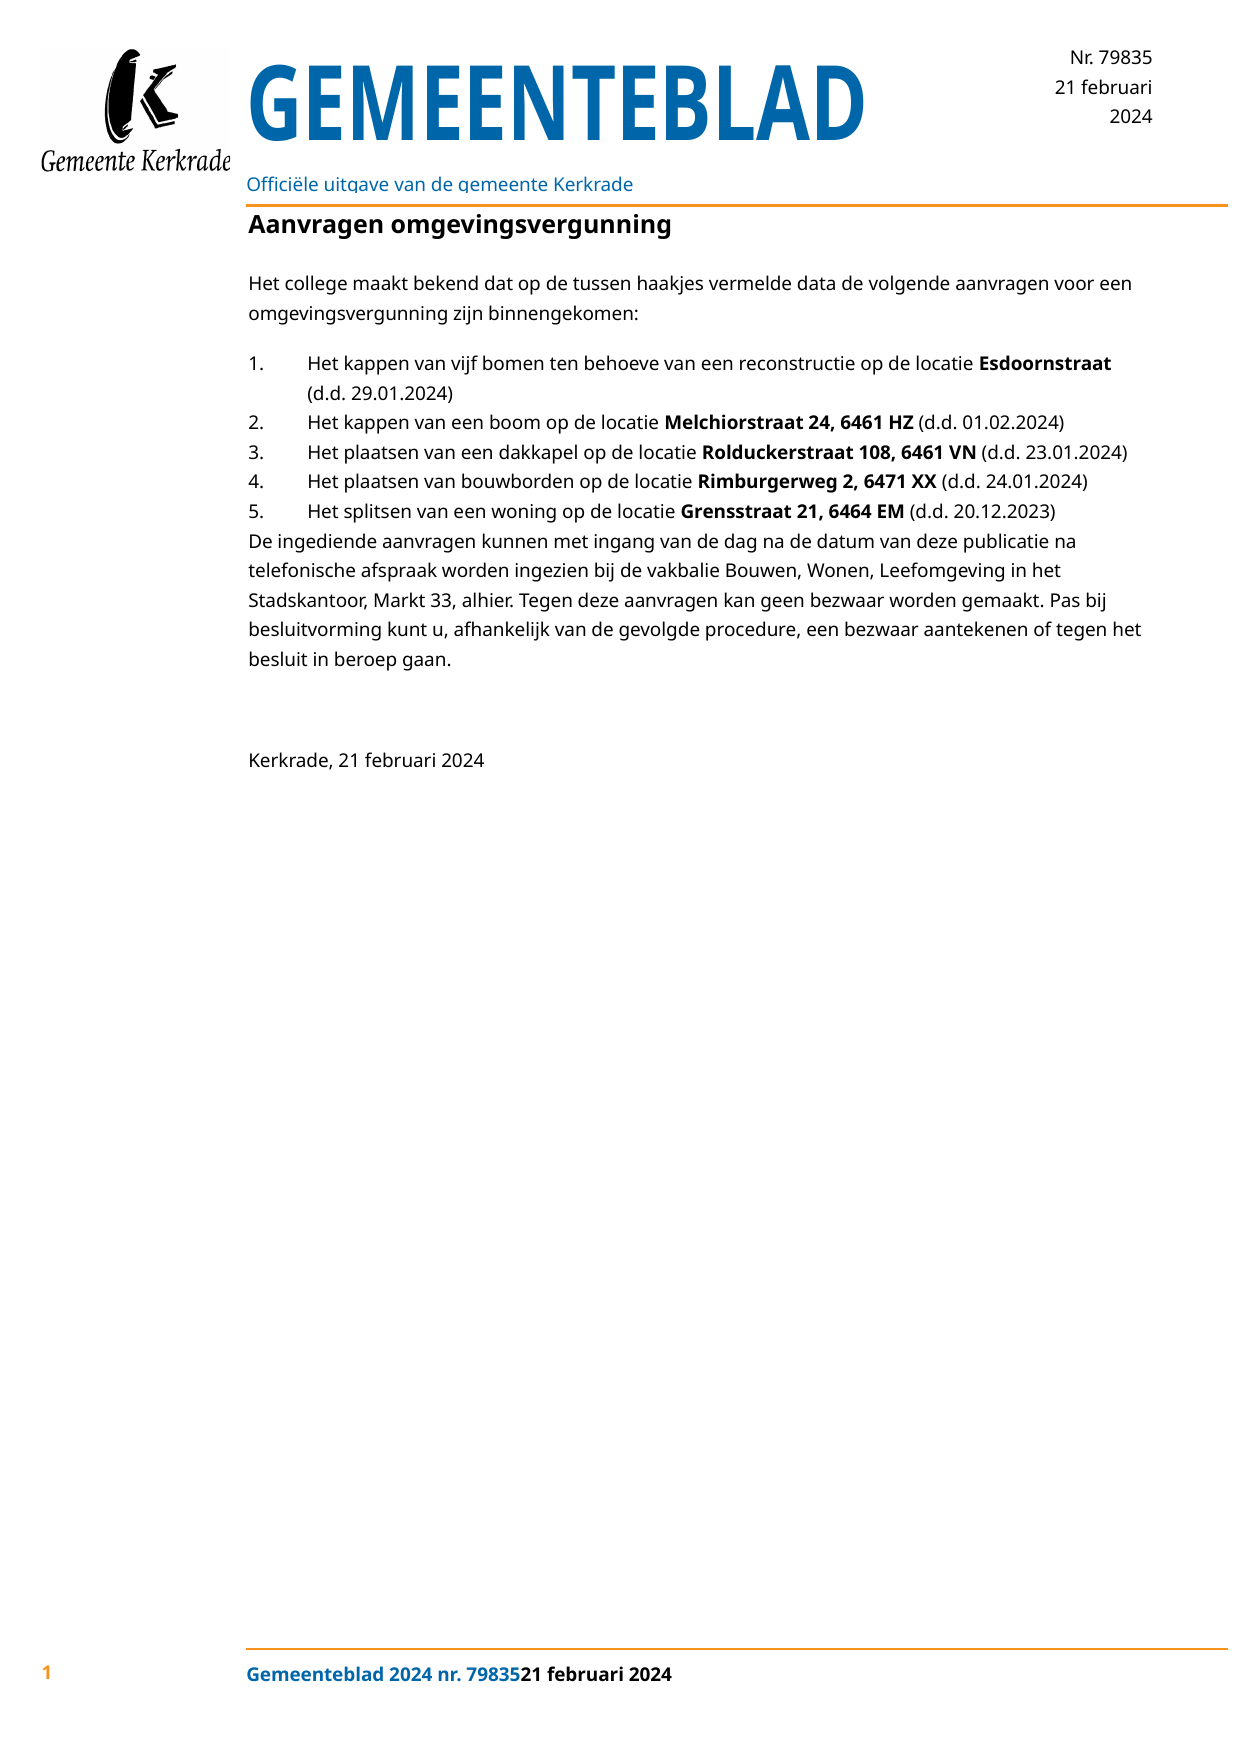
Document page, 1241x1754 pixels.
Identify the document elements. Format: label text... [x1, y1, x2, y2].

list Het kappen van een boom op de locatie Melchiorstraat 24, 6461 HZ (d.d. 01.02.2024) [248, 409, 1152, 435]
list Het splitsen van een woning op de locatie Grensstraat 21, 6464 EM (d.d. 20.12.2023) [248, 498, 1152, 524]
list Het plaatsen van bouwborden op de locatie Rimburgerweg 2, 6471 XX (d.d. 24.01.2024) [248, 469, 1152, 494]
text De ingediende aanvragen kunnen met ingang van de dag na de datum van deze publicatie na telefonische afspraak worden ingezien bij de vakbalie Bouwen, Wonen, Leefomgeving in het Stadskantoor, Markt 33, alhier. Tegen deze aanvragen kan geen bezwaar worden gemaakt. Pas bij besluitvorming kunt u, afhankelijk van de gevolgde procedure, een bezwaar aantekenen of tegen het besluit in beroep gaan. [248, 528, 1152, 672]
list Het kappen van vijf bomen ten behoeve van een reconstructie op de locatie Esdoornstraat (d.d. 29.01.2024) [248, 350, 1152, 406]
text Het college maakt bekend dat op de tussen haakjes vermelde data de volgende aanvragen voor een omgevingsvergunning zijn binnengekomen: [248, 270, 1152, 326]
text Aanvragen omgevingsvergunning [248, 207, 1152, 241]
picture [41, 47, 231, 172]
text Kerkrade, 21 februari 2024 [248, 747, 1152, 773]
list Het plaatsen van een dakkapel op de locatie Rolduckerstraat 108, 6461 VN (d.d. 23.01.2024) [248, 439, 1152, 465]
